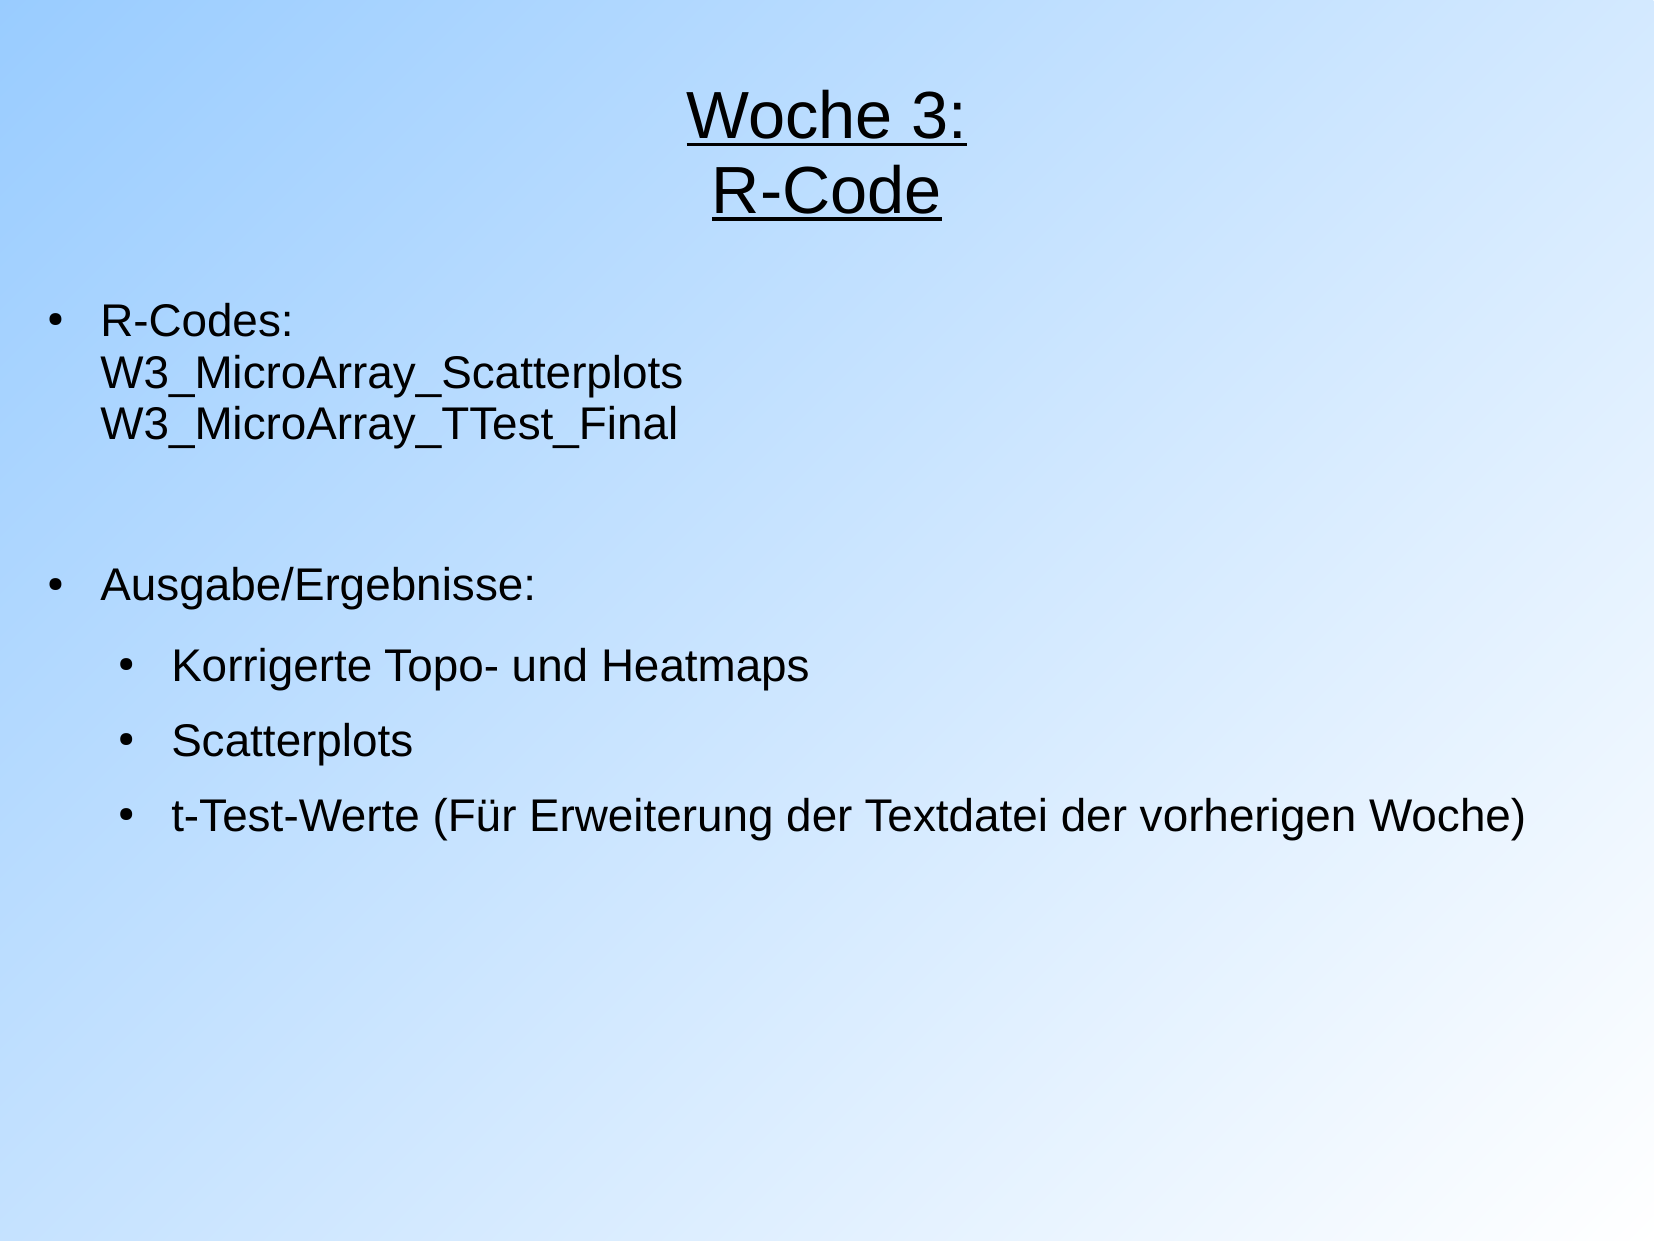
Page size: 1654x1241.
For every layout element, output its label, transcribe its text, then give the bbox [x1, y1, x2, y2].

title Woche 3: R-Code [82, 49, 1571, 257]
list R-Codes: W3_MicroArray_Scatterplots W3_MicroArray_TTest_Final Ausgabe/Ergebnisse: Korrigerte Topo- und Heatmaps Scatterplots t-Test-Werte (Für Erweiterung der Textdatei der vorherigen Woche) [29, 295, 1654, 1241]
